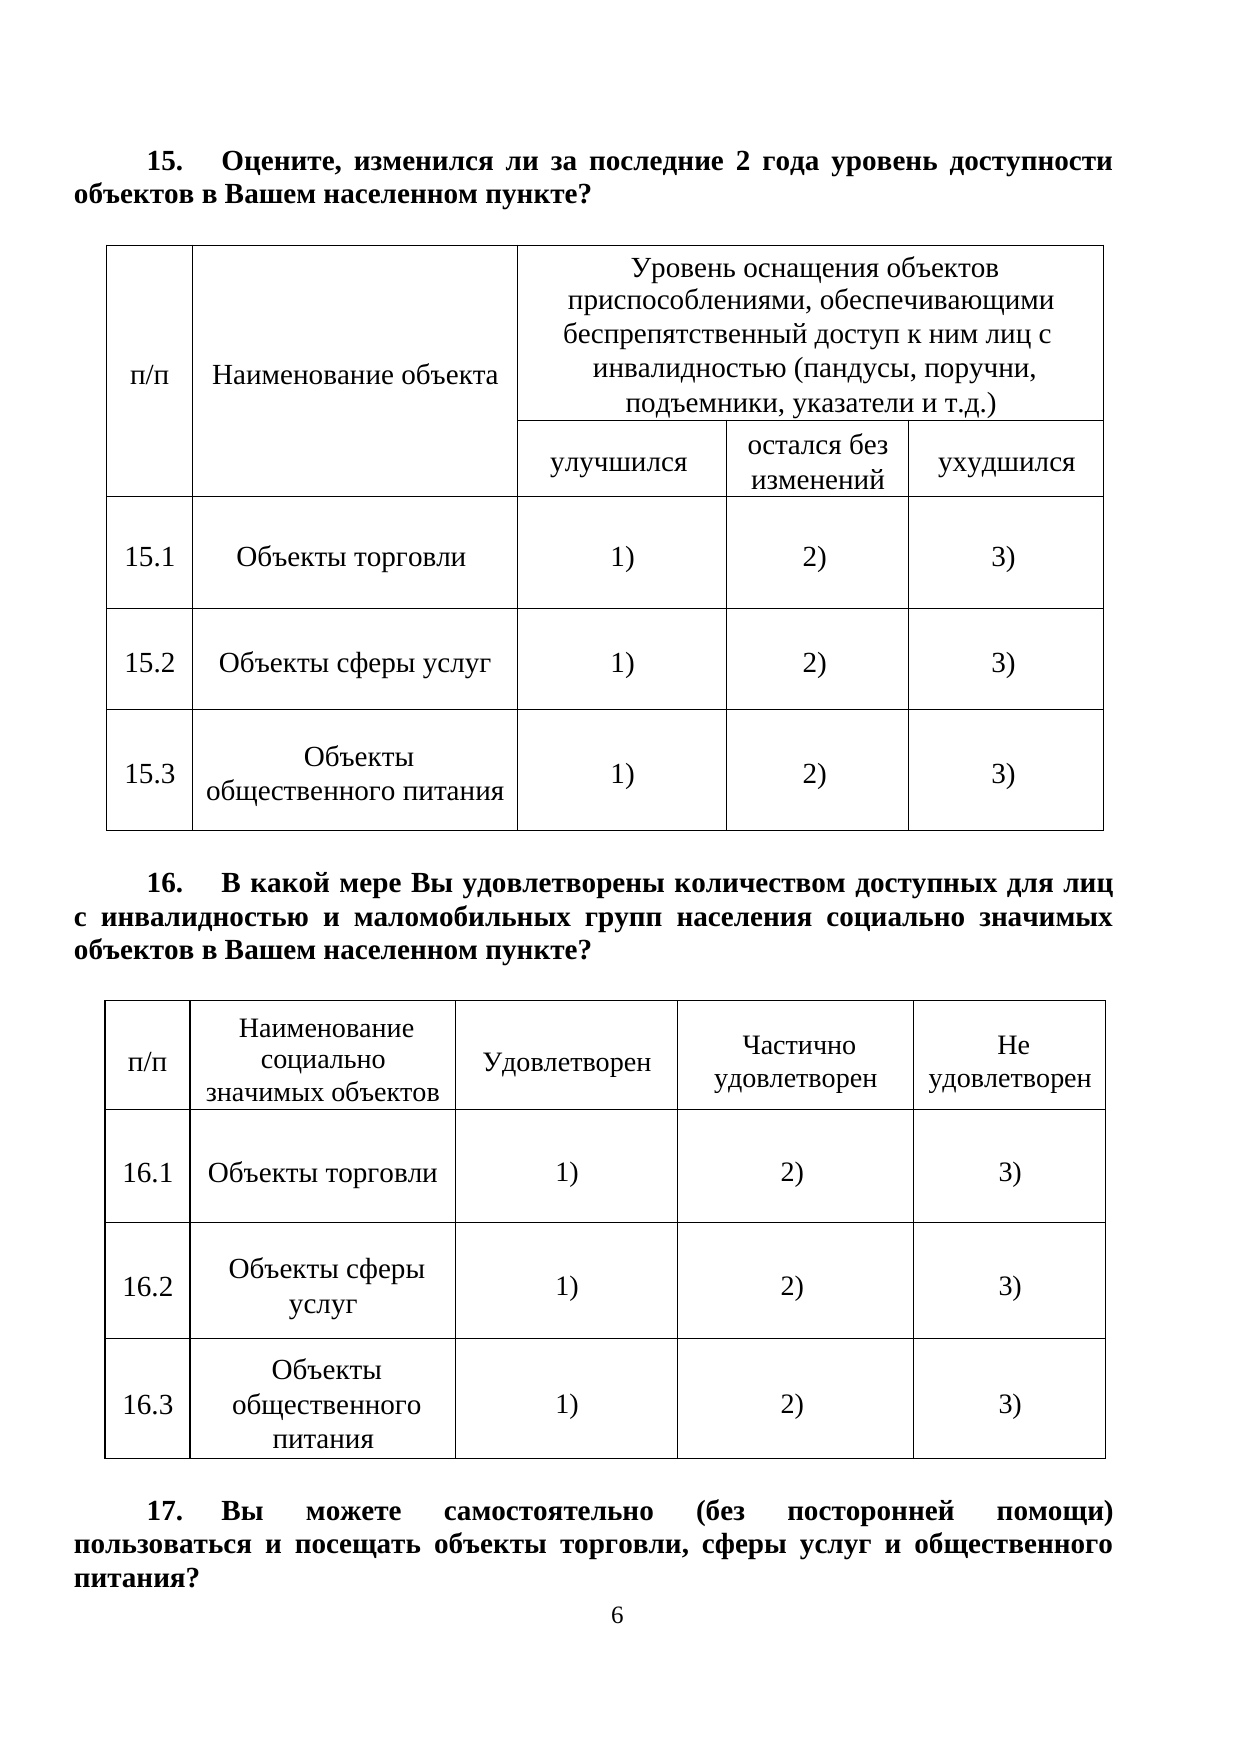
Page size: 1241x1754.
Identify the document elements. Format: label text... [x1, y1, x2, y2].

table_cell 2) [727, 609, 908, 709]
table_header Не удовлетворен [914, 1001, 1105, 1109]
table_cell 15.1 [107, 497, 192, 608]
table_cell 1) [518, 609, 726, 709]
table_cell Объекты торговли [191, 1110, 455, 1222]
table_cell 3) [909, 710, 1103, 830]
table_header Удовлетворен [456, 1001, 677, 1109]
table_cell ухудшился [909, 421, 1103, 496]
table_header п/п [107, 246, 192, 496]
table_cell 16.2 [106, 1223, 189, 1338]
table_cell 1) [456, 1223, 677, 1338]
table_cell 3) [914, 1339, 1105, 1458]
table_cell Объекты сферы услуг [193, 609, 517, 709]
table_cell 1) [456, 1339, 677, 1458]
table_cell Объекты торговли [193, 497, 517, 608]
table_cell 1) [518, 710, 726, 830]
table_header п/п [106, 1001, 189, 1109]
table_cell 2) [727, 710, 908, 830]
table_cell Объекты общественного питания [191, 1339, 455, 1458]
table_header Наименование социально значимых объектов [191, 1001, 455, 1109]
list Вы можете самостоятельно (без посторонней помощи) пользоваться и посещать объекты торговли, сферы услуг и общественного питания? [74, 1493, 1114, 1594]
list Оцените, изменился ли за последние 2 года уровень доступности объектов в Вашем населенном пункте? [74, 143, 1114, 210]
table_cell 3) [914, 1223, 1105, 1338]
table_cell остался без изменений [727, 421, 908, 496]
table_cell 16.3 [106, 1339, 189, 1458]
table_cell 2) [678, 1110, 913, 1222]
table_cell улучшился [518, 421, 726, 496]
table_header Наименование объекта [193, 246, 517, 496]
table_header Уровень оснащения объектов приспособлениями, обеспечивающими беспрепятственный доступ к ним лиц с инвалидностью (пандусы, поручни, подъемники, указатели и т.д.) [518, 246, 1103, 419]
table_cell 16.1 [106, 1110, 189, 1222]
table_cell 15.3 [107, 710, 192, 830]
table_cell 15.2 [107, 609, 192, 709]
table_cell 3) [909, 609, 1103, 709]
table_cell Объекты сферы услуг [191, 1223, 455, 1338]
table_cell 1) [456, 1110, 677, 1222]
table_cell 2) [727, 497, 908, 608]
table_cell 2) [678, 1339, 913, 1458]
table_cell Объекты общественного питания [193, 710, 517, 830]
table_cell 1) [518, 497, 726, 608]
table_header Частично удовлетворен [678, 1001, 913, 1109]
table_cell 2) [678, 1223, 913, 1338]
list В какой мере Вы удовлетворены количеством доступных для лиц с инвалидностью и маломобильных групп населения социально значимых объектов в Вашем населенном пункте? [74, 865, 1114, 966]
table_cell 3) [914, 1110, 1105, 1222]
table_cell 3) [909, 497, 1103, 608]
